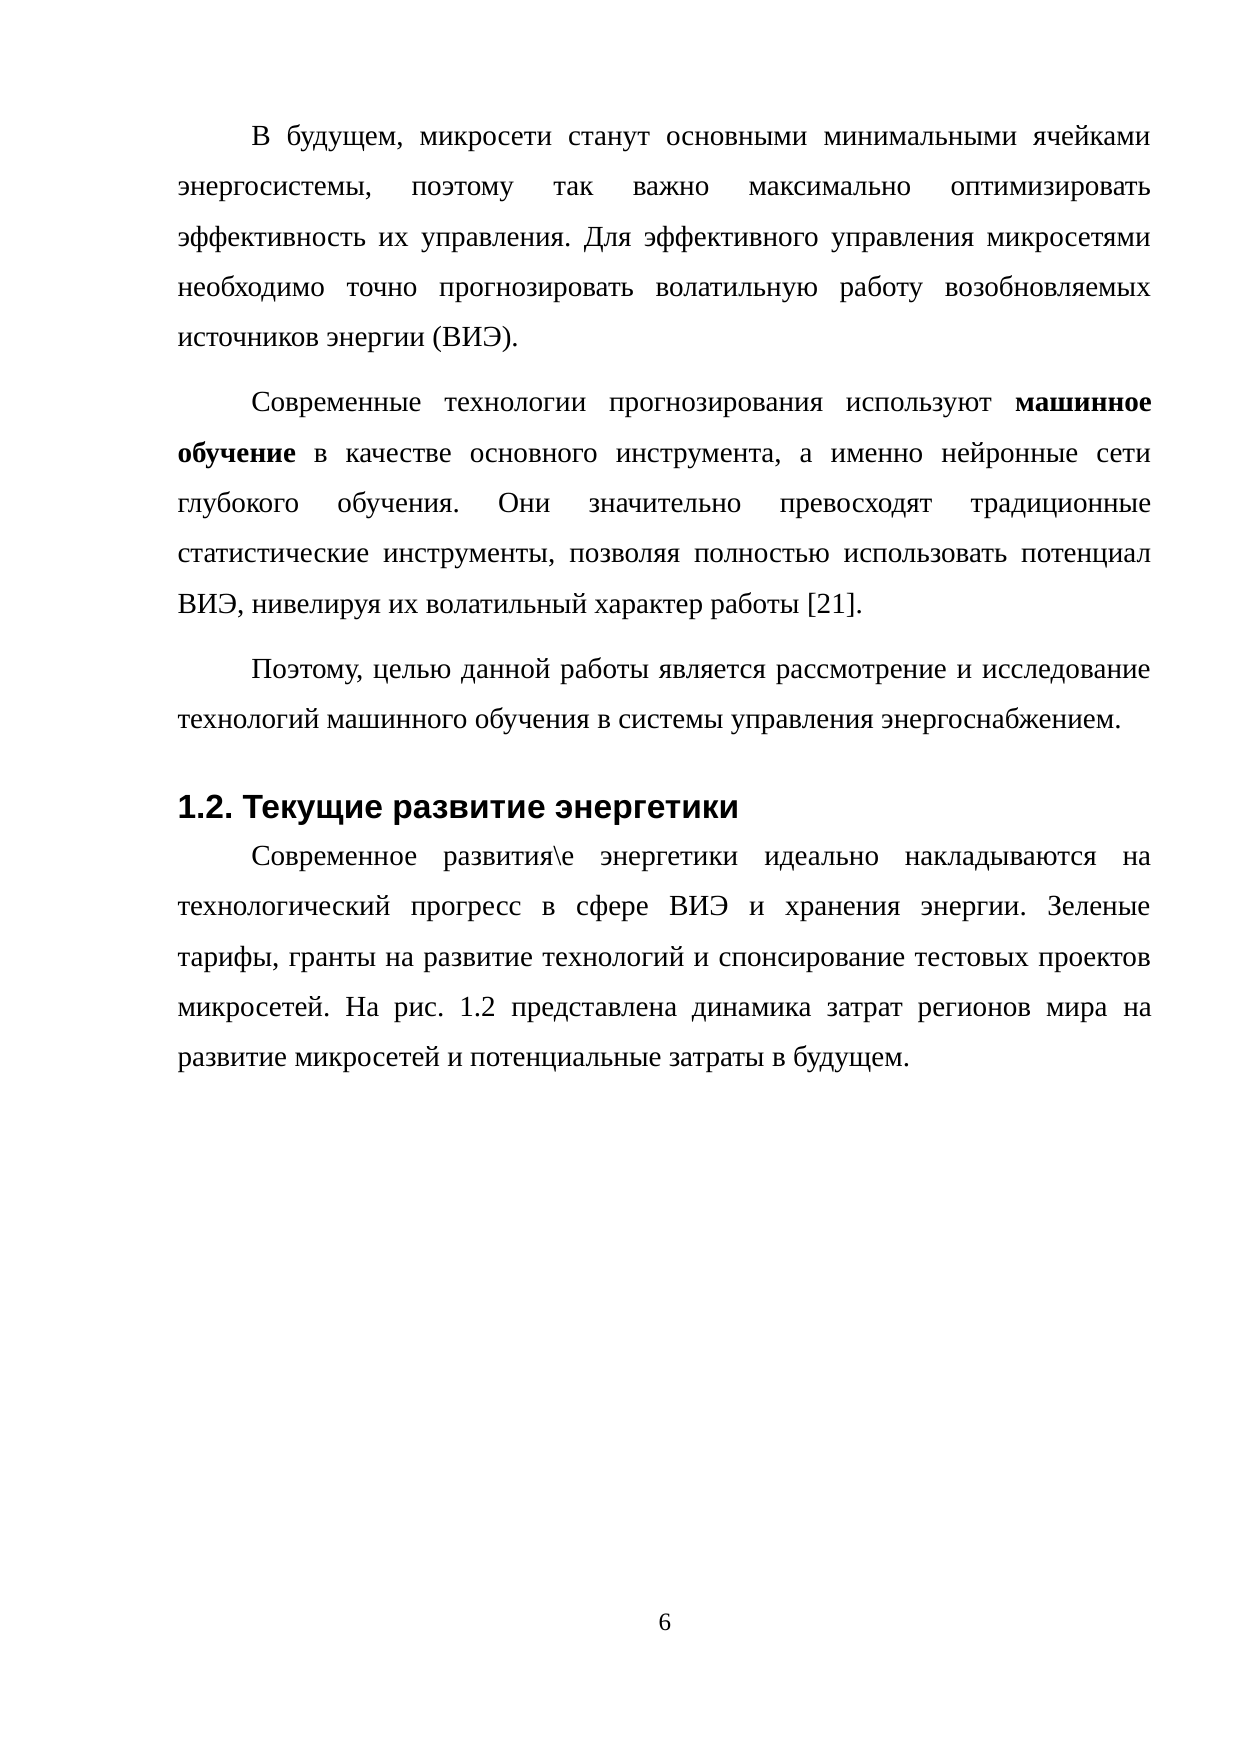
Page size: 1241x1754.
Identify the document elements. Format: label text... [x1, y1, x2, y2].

text Современное развития\е энергетики идеально накладываются на технологический прогресс в сфере ВИЭ и хранения энергии. Зеленые тарифы, гранты на развитие технологий и спонсирование тестовых проектов микросетей. На рис. 1.2 представлена динамика затрат регионов мира на развитие микросетей и потенциальные затраты в будущем. [177, 838, 1152, 1073]
text В будущем, микросети станут основными минимальными ячейками энергосистемы, поэтому так важно максимально оптимизировать эффективность их управления. Для эффективного управления микросетями необходимо точно прогнозировать волатильную работу возобновляемых источников энергии (ВИЭ). [177, 118, 1152, 353]
subtitle 1.2. Текущие развитие энергетики [177, 787, 1152, 826]
text Поэтому, целью данной работы является рассмотрение и исследование технологий машинного обучения в системы управления энергоснабжением. [177, 651, 1152, 735]
text Современные технологии прогнозирования используют машинное обучение в качестве основного инструмента, а именно нейронные сети глубокого обучения. Они значительно превосходят традиционные статистические инструменты, позволяя полностью использовать потенциал ВИЭ, нивелируя их волатильный характер работы [21]. [177, 384, 1152, 619]
